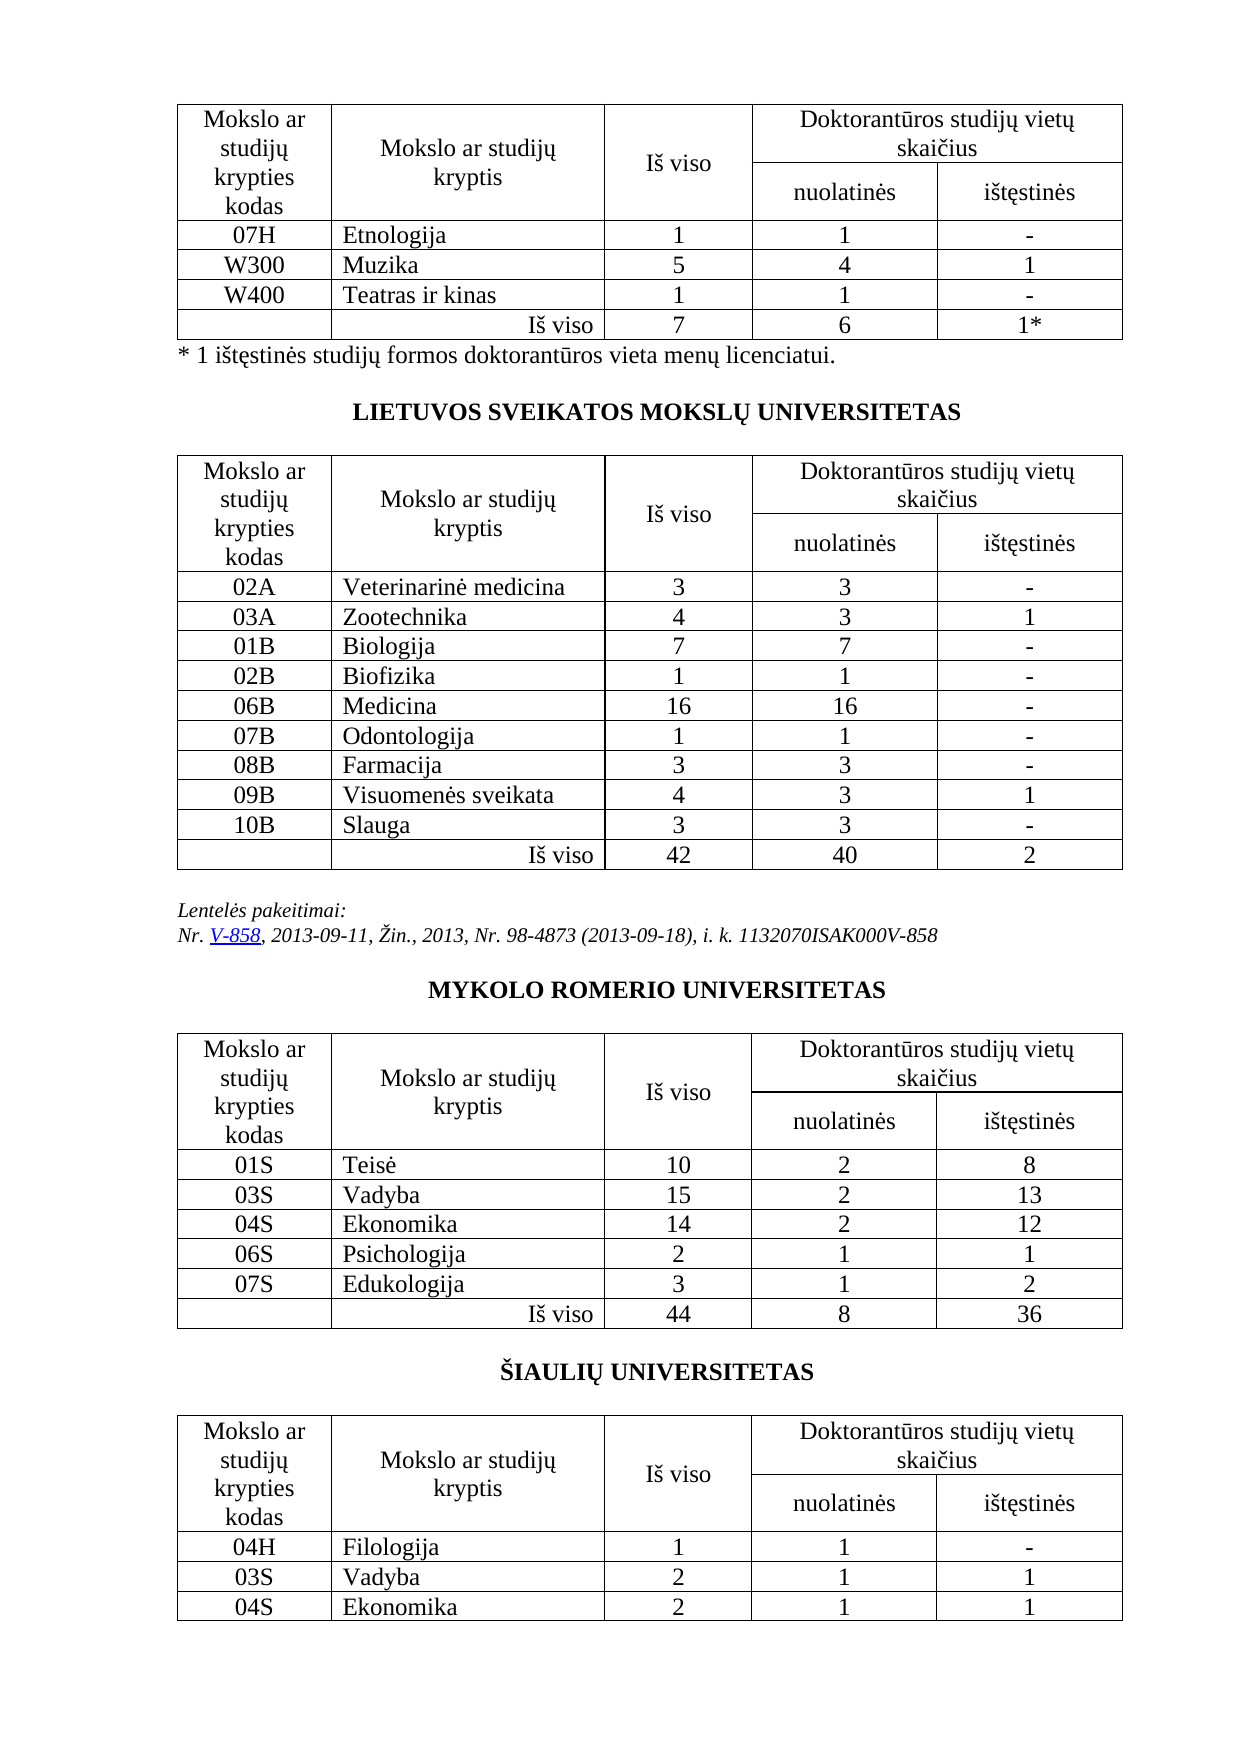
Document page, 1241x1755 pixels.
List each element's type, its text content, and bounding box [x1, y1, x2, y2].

table_cell 4 [753, 250, 937, 279]
table_cell ištęstinės [938, 163, 1122, 219]
table_cell 1 [752, 1532, 936, 1561]
table_header Mokslo ar studijų kryptis [332, 456, 604, 571]
table_cell ištęstinės [937, 1475, 1122, 1531]
table_cell 1 [606, 721, 752, 749]
table_header Iš viso [605, 1034, 751, 1149]
table_cell - [938, 691, 1122, 720]
table_cell nuolatinės [752, 1475, 936, 1531]
text MYKOLO ROMERIO UNIVERSITETAS [177, 975, 1137, 1004]
table_cell 13 [937, 1180, 1122, 1208]
table_cell 1 [752, 1562, 936, 1591]
table_header Iš viso [605, 105, 752, 219]
table_cell W400 [178, 280, 331, 309]
table_cell Filologija [332, 1532, 604, 1561]
table_cell 04S [178, 1592, 331, 1620]
table_cell 2 [752, 1150, 936, 1179]
text LIETUVOS SVEIKATOS MOKSLŲ UNIVERSITETAS [177, 397, 1137, 426]
table_header Mokslo ar studijų kryptis [332, 105, 604, 219]
table_cell Visuomenės sveikata [332, 780, 604, 809]
text ŠIAULIŲ UNIVERSITETAS [177, 1357, 1137, 1386]
table_cell 2 [752, 1210, 936, 1238]
table_cell 3 [606, 810, 752, 839]
table_cell 1 [937, 1562, 1122, 1591]
table_header Iš viso [606, 456, 752, 571]
table_cell Biologija [332, 631, 604, 660]
table_header Mokslo ar studijų krypties kodas [178, 456, 331, 571]
table_cell 1 [753, 280, 937, 309]
table_cell 2 [938, 840, 1122, 869]
text Lentelės pakeitimai: [177, 898, 1137, 922]
table_cell 07B [178, 721, 331, 749]
table_cell 07S [178, 1269, 331, 1298]
table_cell Iš viso [332, 840, 604, 869]
table_cell - [938, 721, 1122, 749]
table_cell 3 [606, 572, 752, 601]
table_cell 06B [178, 691, 331, 720]
table_cell ištęstinės [938, 514, 1122, 571]
table_header Doktorantūros studijų vietų skaičius [753, 105, 1122, 162]
table_cell Farmacija [332, 751, 604, 779]
table_header Mokslo ar studijų krypties kodas [178, 1034, 331, 1149]
table_cell Teatras ir kinas [332, 280, 604, 309]
table_cell 1 [938, 780, 1122, 809]
table_cell Vadyba [332, 1562, 604, 1591]
table_cell 3 [753, 810, 937, 839]
table_cell - [938, 221, 1122, 249]
table_cell 02A [178, 572, 331, 601]
table_cell Slauga [332, 810, 604, 839]
table_header Doktorantūros studijų vietų skaičius [753, 456, 1122, 513]
table_cell - [938, 280, 1122, 309]
table_cell 3 [753, 751, 937, 779]
table_cell Iš viso [332, 310, 604, 339]
table_cell 2 [752, 1180, 936, 1208]
table_cell 40 [753, 840, 937, 869]
table_cell - [938, 810, 1122, 839]
table_cell 04S [178, 1210, 331, 1238]
table_cell - [937, 1532, 1122, 1561]
table_cell 7 [753, 631, 937, 660]
table_cell 36 [937, 1299, 1122, 1328]
table_cell 44 [605, 1299, 751, 1328]
table_cell - [938, 631, 1122, 660]
table_cell Vadyba [332, 1180, 604, 1208]
table_cell - [938, 572, 1122, 601]
table_cell Edukologija [332, 1269, 604, 1298]
table_cell 7 [605, 310, 752, 339]
table_header Mokslo ar studijų kryptis [332, 1034, 604, 1149]
table_cell 1 [752, 1269, 936, 1298]
table_cell 2 [605, 1239, 751, 1268]
table_header Doktorantūros studijų vietų skaičius [752, 1034, 1122, 1091]
table_cell 01S [178, 1150, 331, 1179]
table_header Mokslo ar studijų krypties kodas [178, 1416, 331, 1531]
table_cell Ekonomika [332, 1592, 604, 1620]
table_cell 5 [605, 250, 752, 279]
table_cell 09B [178, 780, 331, 809]
table_cell 2 [605, 1562, 751, 1591]
table_cell Medicina [332, 691, 604, 720]
table_cell 1 [753, 661, 937, 690]
table_cell 1 [606, 661, 752, 690]
table_cell 1 [605, 280, 752, 309]
table_cell [178, 840, 331, 869]
table_cell [178, 1299, 331, 1328]
table_cell 1* [938, 310, 1122, 339]
table_cell 3 [605, 1269, 751, 1298]
table_header Mokslo ar studijų krypties kodas [178, 105, 331, 219]
table_cell W300 [178, 250, 331, 279]
table_cell Muzika [332, 250, 604, 279]
table_cell 03S [178, 1562, 331, 1591]
table_header Doktorantūros studijų vietų skaičius [752, 1416, 1122, 1473]
table_cell Zootechnika [332, 602, 604, 630]
table_cell 08B [178, 751, 331, 779]
table_cell 1 [752, 1592, 936, 1620]
table_cell 4 [606, 602, 752, 630]
table_cell 7 [606, 631, 752, 660]
table_cell 1 [605, 1532, 751, 1561]
table_cell 16 [753, 691, 937, 720]
table_cell nuolatinės [752, 1093, 936, 1149]
table_cell 2 [605, 1592, 751, 1620]
table_header Mokslo ar studijų kryptis [332, 1416, 604, 1531]
table_cell ištęstinės [937, 1093, 1122, 1149]
table_cell 10 [605, 1150, 751, 1179]
table_cell nuolatinės [753, 163, 937, 219]
table_cell [178, 310, 331, 339]
table_cell 8 [937, 1150, 1122, 1179]
table_cell 42 [606, 840, 752, 869]
table_cell 07H [178, 221, 331, 249]
table_cell 12 [937, 1210, 1122, 1238]
table_cell 06S [178, 1239, 331, 1268]
table_cell 02B [178, 661, 331, 690]
table_cell 3 [753, 602, 937, 630]
table_cell - [938, 661, 1122, 690]
table_cell 16 [606, 691, 752, 720]
table_cell 1 [605, 221, 752, 249]
table_cell 4 [606, 780, 752, 809]
table_cell 8 [752, 1299, 936, 1328]
table_cell nuolatinės [753, 514, 937, 571]
table_cell 6 [753, 310, 937, 339]
table_header Iš viso [605, 1416, 751, 1531]
table_cell 1 [753, 721, 937, 749]
table_cell 1 [938, 602, 1122, 630]
table_cell 04H [178, 1532, 331, 1561]
table_cell Psichologija [332, 1239, 604, 1268]
table_cell 1 [752, 1239, 936, 1268]
table_cell Ekonomika [332, 1210, 604, 1238]
table_cell Veterinarinė medicina [332, 572, 604, 601]
table_cell 1 [937, 1239, 1122, 1268]
table_cell 1 [938, 250, 1122, 279]
table_cell - [938, 751, 1122, 779]
table_cell 10B [178, 810, 331, 839]
table_cell 3 [753, 572, 937, 601]
text Nr. V-858, 2013-09-11, Žin., 2013, Nr. 98-4873 (2013-09-18), i. k. 1132070ISAK000V-858 [177, 922, 1137, 947]
table_cell Odontologija [332, 721, 604, 749]
table_cell Iš viso [332, 1299, 604, 1328]
table_cell 03A [178, 602, 331, 630]
table_cell 14 [605, 1210, 751, 1238]
table_cell 03S [178, 1180, 331, 1208]
text * 1 ištęstinės studijų formos doktorantūros vieta menų licenciatui. [177, 340, 1137, 368]
table_cell 01B [178, 631, 331, 660]
table_cell 1 [937, 1592, 1122, 1620]
table_cell Biofizika [332, 661, 604, 690]
table_cell 15 [605, 1180, 751, 1208]
table_cell 3 [753, 780, 937, 809]
table_cell 3 [606, 751, 752, 779]
table_cell Teisė [332, 1150, 604, 1179]
table_cell 2 [937, 1269, 1122, 1298]
table_cell 1 [753, 221, 937, 249]
table_cell Etnologija [332, 221, 604, 249]
